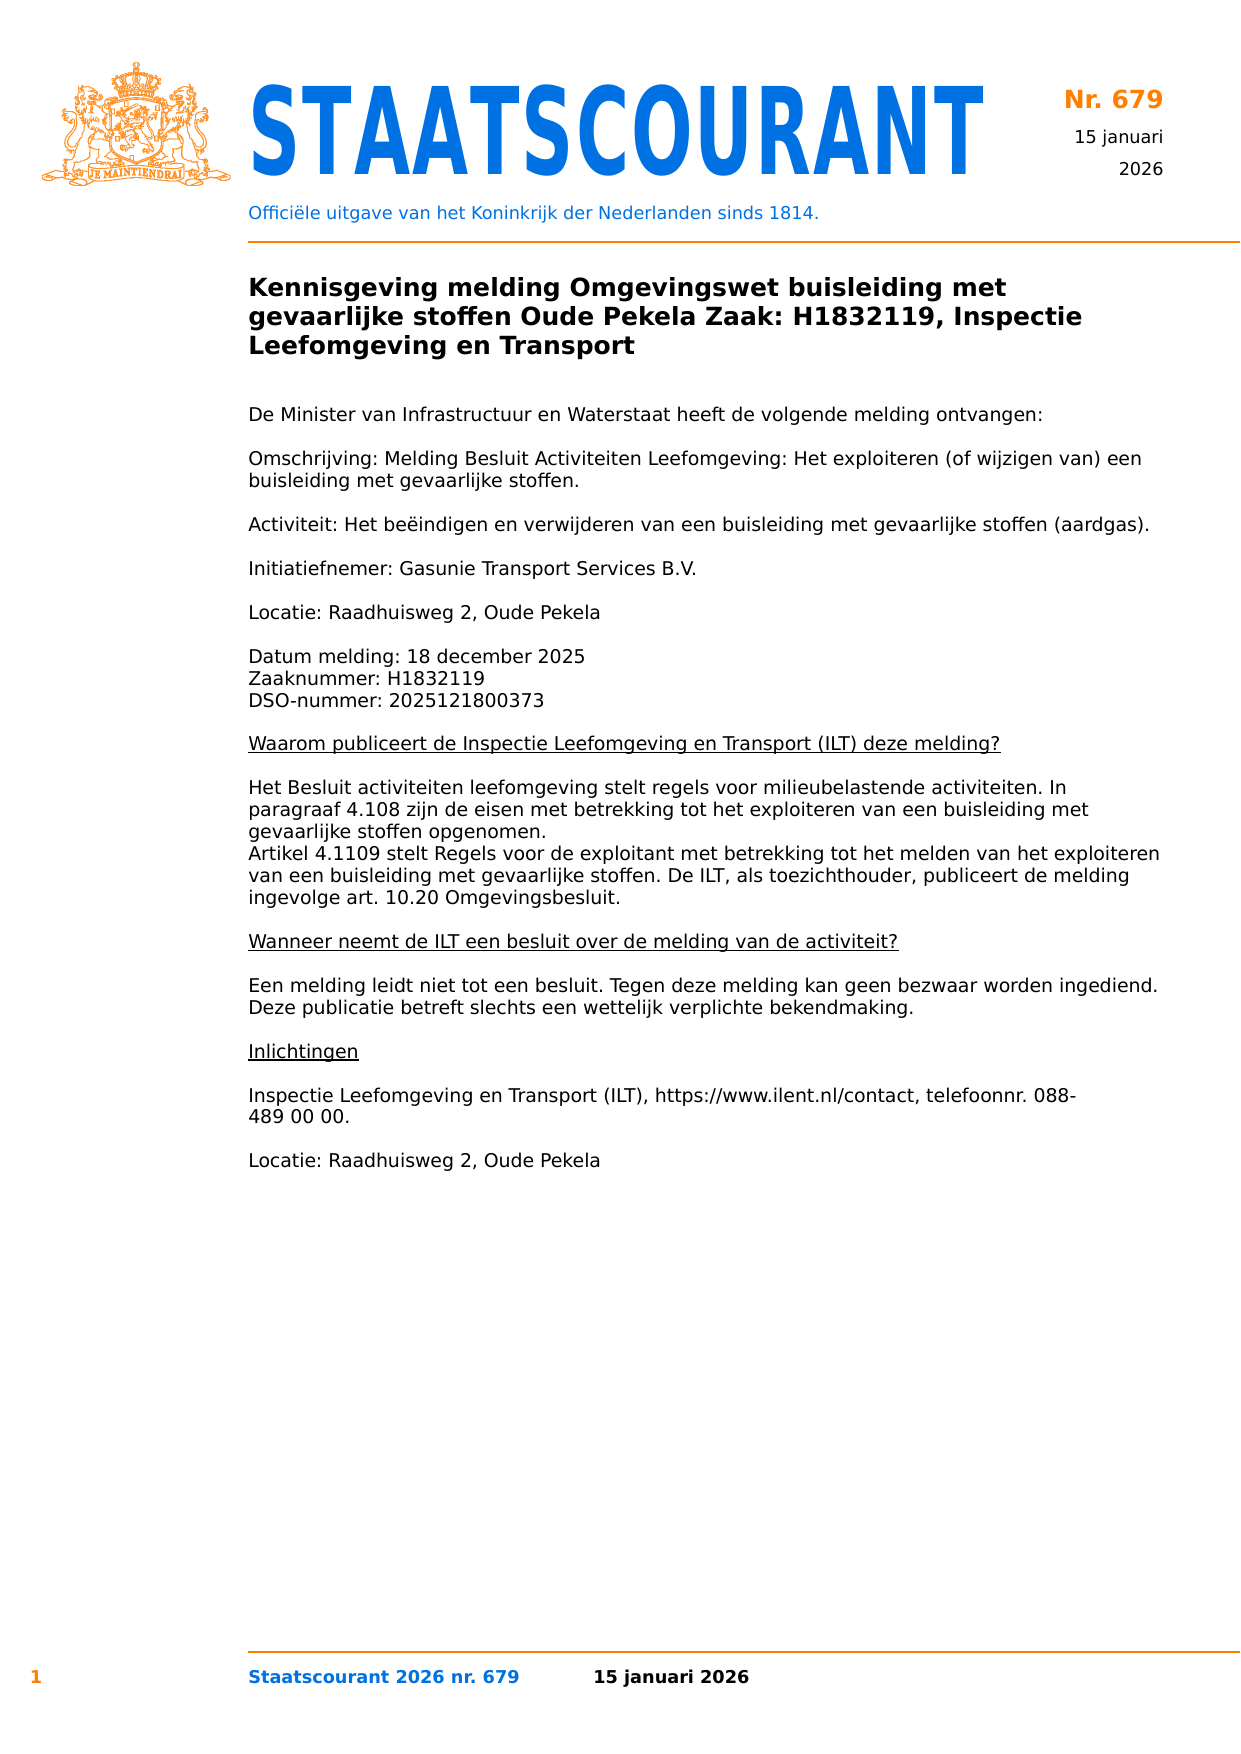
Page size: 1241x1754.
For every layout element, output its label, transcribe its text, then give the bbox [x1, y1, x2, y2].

subtitle Inlichtingen [248, 1041, 1163, 1063]
text Locatie: Raadhuisweg 2, Oude Pekela [248, 602, 1163, 624]
text Inspectie Leefomgeving en Transport (ILT), https://www.ilent.nl/contact, telefoonnr. 088-489 00 00. [248, 1084, 1163, 1128]
table_header Nr. 679 [998, 62, 1240, 121]
text Datum melding: 18 december 2025 [248, 646, 1163, 667]
subtitle Kennisgeving melding Omgevingswet buisleiding met gevaarlijke stoffen Oude Pekela Zaak: H1832119, Inspectie Leefomgeving en Transport [248, 273, 1163, 361]
text Initiatiefnemer: Gasunie Transport Services B.V. [248, 558, 1163, 580]
text DSO-nummer: 2025121800373 [248, 689, 1163, 711]
subtitle Wanneer neemt de ILT een besluit over de melding van de activiteit? [248, 931, 1163, 953]
table_header [25, 62, 248, 241]
text De Minister van Infrastructuur en Waterstaat heeft de volgende melding ontvangen: [248, 404, 1163, 426]
picture [41, 62, 231, 186]
table_header STAATSCOURANT [248, 62, 998, 203]
text Activiteit: Het beëindigen en verwijderen van een buisleiding met gevaarlijke stoffen (aardgas). [248, 514, 1163, 536]
text Artikel 4.1109 stelt Regels voor de exploitant met betrekking tot het melden van het exploiteren van een buisleiding met gevaarlijke stoffen. De ILT, als toezichthouder, publiceert de melding ingevolge art. 10.20 Omgevingsbesluit. [248, 843, 1163, 909]
text Locatie: Raadhuisweg 2, Oude Pekela [248, 1150, 1163, 1172]
text Omschrijving: Melding Besluit Activiteiten Leefomgeving: Het exploiteren (of wijzigen van) een buisleiding met gevaarlijke stoffen. [248, 448, 1163, 492]
subtitle Waarom publiceert de Inspectie Leefomgeving en Transport (ILT) deze melding? [248, 733, 1163, 755]
text Het Besluit activiteiten leefomgeving stelt regels voor milieubelastende activiteiten. In paragraaf 4.108 zijn de eisen met betrekking tot het exploiteren van een buisleiding met gevaarlijke stoffen opgenomen. [248, 777, 1163, 843]
table_cell 2026 [998, 153, 1240, 203]
table_cell Officiële uitgave van het Koninkrijk der Nederlanden sinds 1814. [248, 203, 1240, 241]
text Zaaknummer: H1832119 [248, 667, 1163, 689]
text Een melding leidt niet tot een besluit. Tegen deze melding kan geen bezwaar worden ingediend. Deze publicatie betreft slechts een wettelijk verplichte bekendmaking. [248, 975, 1163, 1019]
table_cell 15 januari [998, 121, 1240, 153]
